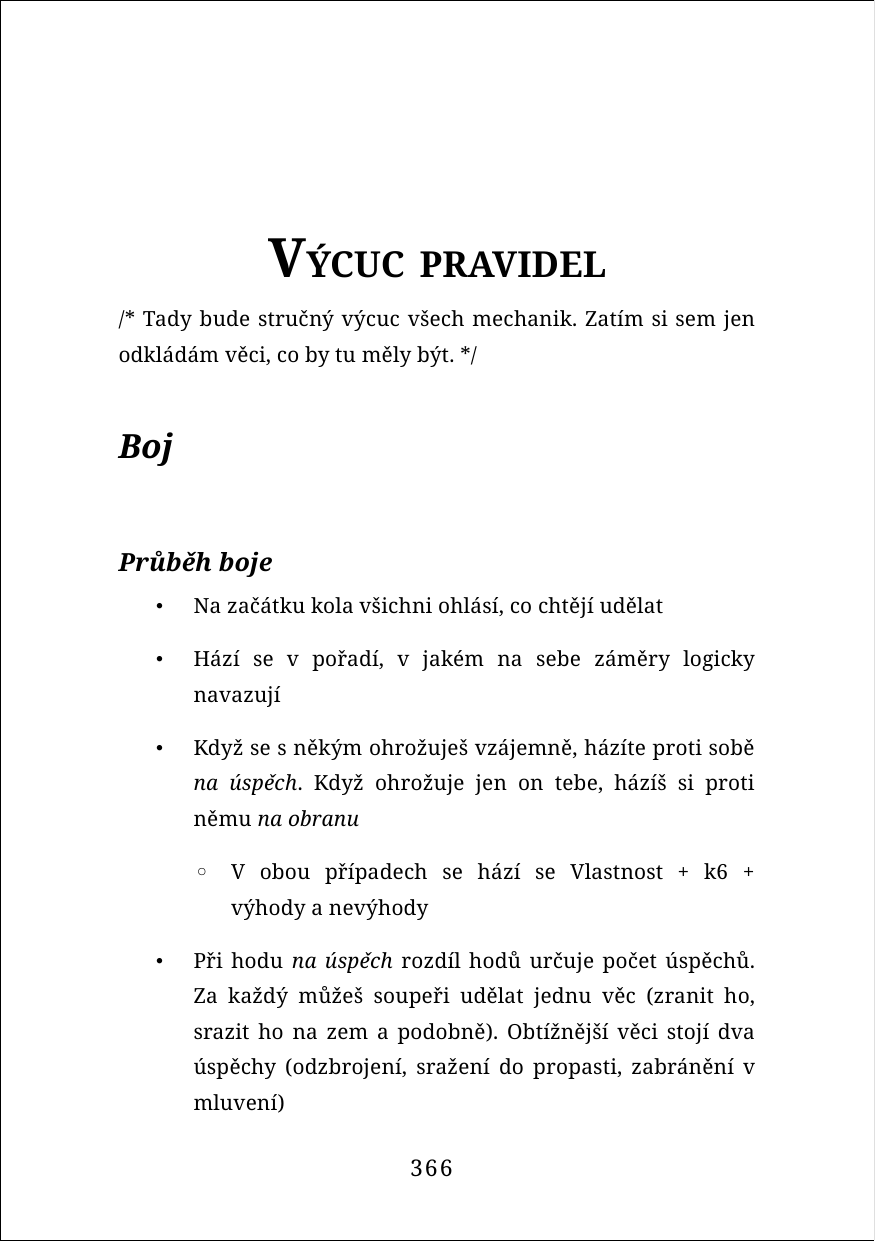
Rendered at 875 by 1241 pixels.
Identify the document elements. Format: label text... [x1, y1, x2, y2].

text /* Tady bude stručný výcuc všech mechanik. Zatím si sem jen odkládám věci, co by tu měly být. */ [118, 304, 756, 368]
subtitle Průběh boje [118, 545, 756, 579]
list Při hodu na úspěch rozdíl hodů určuje počet úspěchů. Za každý můžeš soupeři udělat jednu věc (zranit ho, srazit ho na zem a podobně). Obtížnější věci stojí dva úspěchy (odzbrojení, sražení do propasti, zabránění v mluvení) [156, 946, 756, 1116]
list V obou případech se hází se Vlastnost + k6 + výhody a nevýhody [193, 857, 756, 921]
subtitle Boj [118, 423, 756, 468]
list Hází se v pořadí, v jakém na sebe záměry logicky navazují [156, 644, 756, 708]
list Když se s někým ohrožuješ vzájemně, házíte proti sobě na úspěch. Když ohrožuje jen on tebe, házíš si proti němu na obranu [156, 733, 756, 832]
subtitle Výcuc pravidel [118, 219, 756, 293]
list Na začátku kola všichni ohlásí, co chtějí udělat [156, 591, 756, 619]
